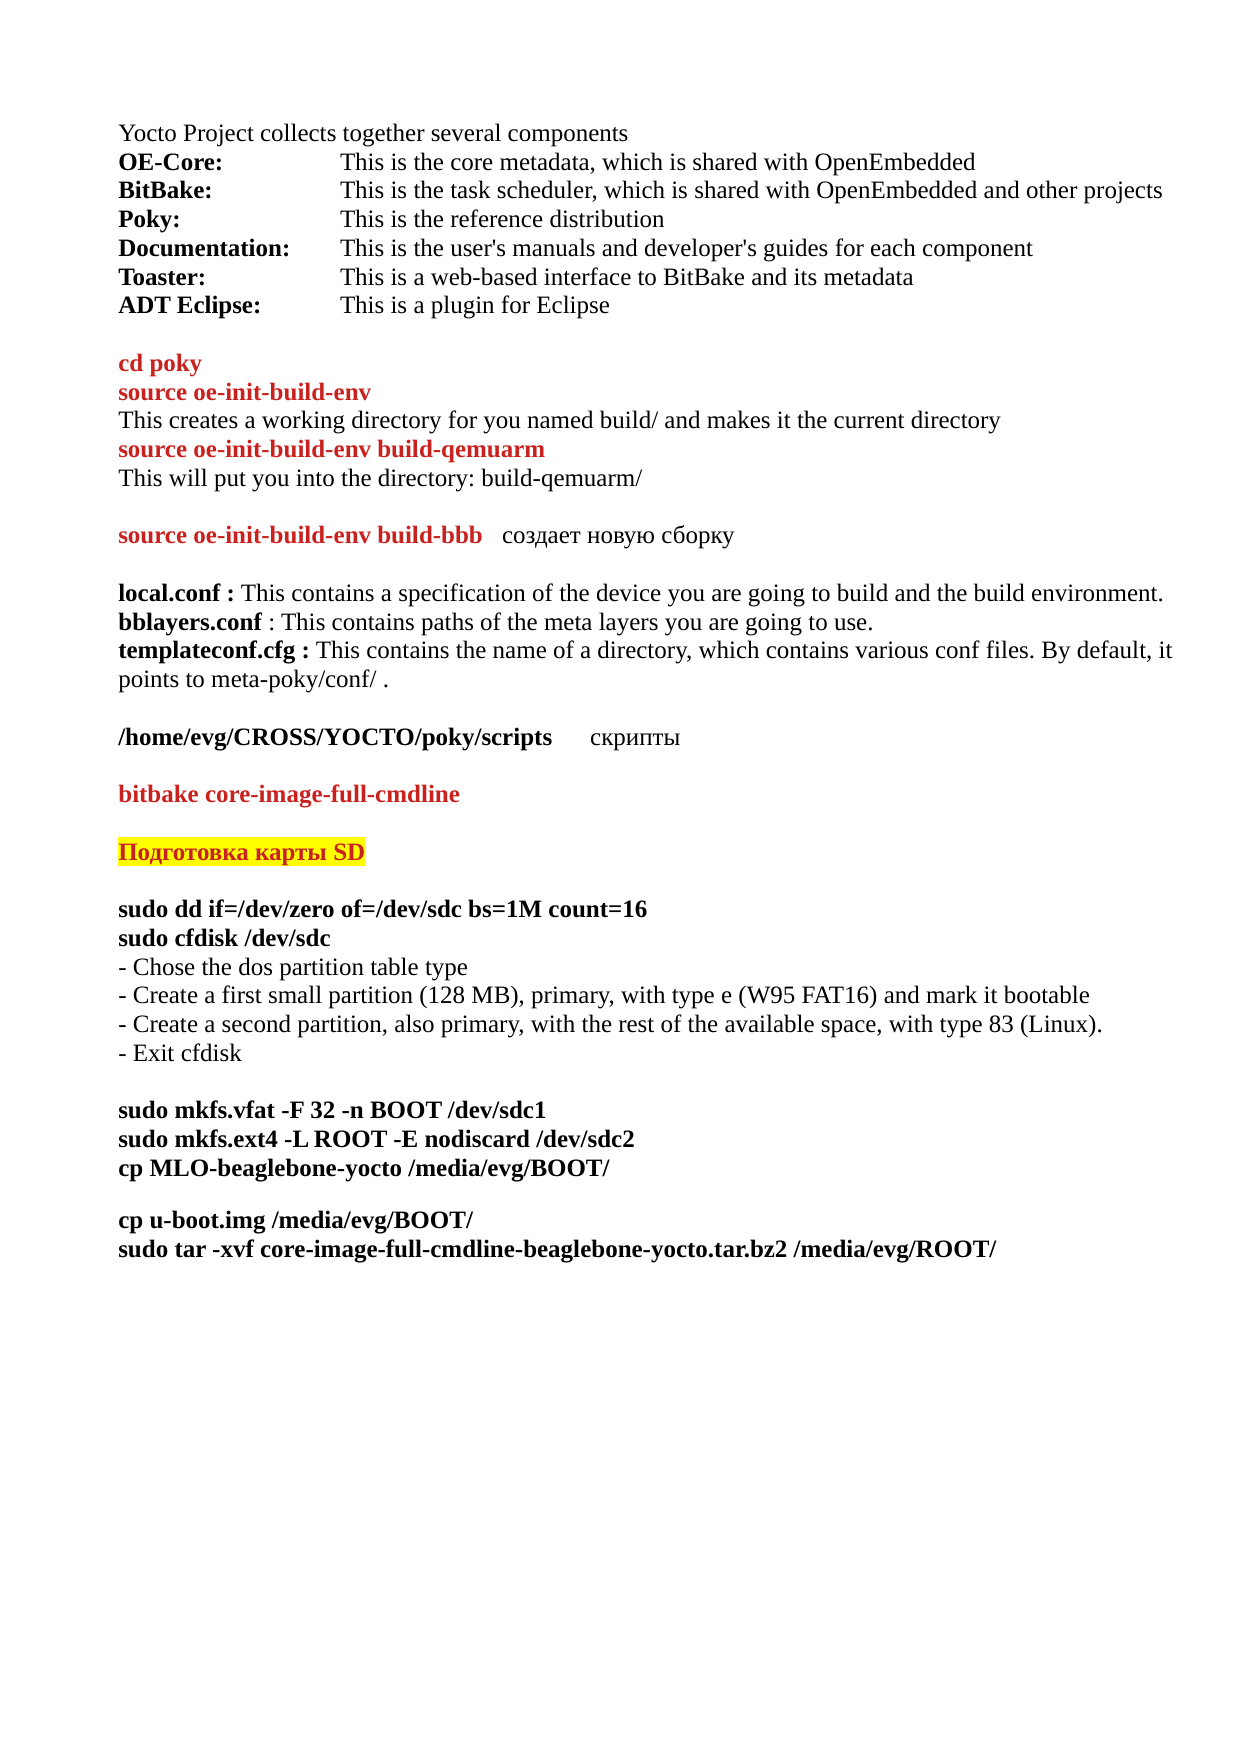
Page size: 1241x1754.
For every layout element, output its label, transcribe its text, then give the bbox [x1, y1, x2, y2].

text This creates a working directory for you named build/ and makes it the current directory [118, 406, 1187, 434]
text templateconf.cfg : This contains the name of a directory, which contains various conf files. By default, it points to meta-poky/conf/ . [118, 636, 1187, 693]
text source oe-init-build-env build-bbb создает новую сборку [118, 521, 1187, 549]
text Подготовка карты SD [118, 837, 1187, 866]
text bblayers.conf : This contains paths of the meta layers you are going to use. [118, 607, 1187, 636]
text cp u-boot.img /media/evg/BOOT/ [118, 1206, 1187, 1234]
text - Create a first small partition (128 MB), primary, with type e (W95 FAT16) and mark it bootable [118, 981, 1187, 1009]
text - Chose the dos partition table type [118, 952, 1187, 981]
text cd poky [118, 348, 1187, 377]
text Poky: This is the reference distribution [118, 204, 1187, 233]
text local.conf : This contains a specification of the device you are going to build and the build environment. [118, 578, 1187, 607]
text - Exit cfdisk [118, 1038, 1187, 1067]
text BitBake: This is the task scheduler, which is shared with OpenEmbedded and other projects [118, 176, 1187, 204]
text bitbake core-image-full-cmdline [118, 779, 1187, 808]
text Yocto Project collects together several components [118, 118, 1187, 147]
text Documentation: This is the user's manuals and developer's guides for each component [118, 233, 1187, 262]
text source oe-init-build-env [118, 377, 1187, 406]
text /home/evg/CROSS/YOCTO/poky/scripts скрипты [118, 722, 1187, 751]
text - Create a second partition, also primary, with the rest of the available space, with type 83 (Linux). [118, 1009, 1187, 1038]
text sudo dd if=/dev/zero of=/dev/sdc bs=1M count=16 [118, 894, 1187, 923]
text ADT Eclipse: This is a plugin for Eclipse [118, 291, 1187, 319]
text Toaster: This is a web-based interface to BitBake and its metadata [118, 262, 1187, 291]
text OE-Core: This is the core metadata, which is shared with OpenEmbedded [118, 147, 1187, 176]
text sudo mkfs.ext4 -L ROOT -E nodiscard /dev/sdc2 [118, 1124, 1187, 1153]
text sudo cfdisk /dev/sdc [118, 923, 1187, 952]
text sudo mkfs.vfat -F 32 -n BOOT /dev/sdc1 [118, 1096, 1187, 1124]
text sudo tar -xvf core-image-full-cmdline-beaglebone-yocto.tar.bz2 /media/evg/ROOT/ [118, 1234, 1187, 1263]
text source oe-init-build-env build-qemuarm [118, 434, 1187, 463]
text cp MLO-beaglebone-yocto /media/evg/BOOT/ [118, 1153, 1187, 1182]
text This will put you into the directory: build-qemuarm/ [118, 463, 1187, 492]
